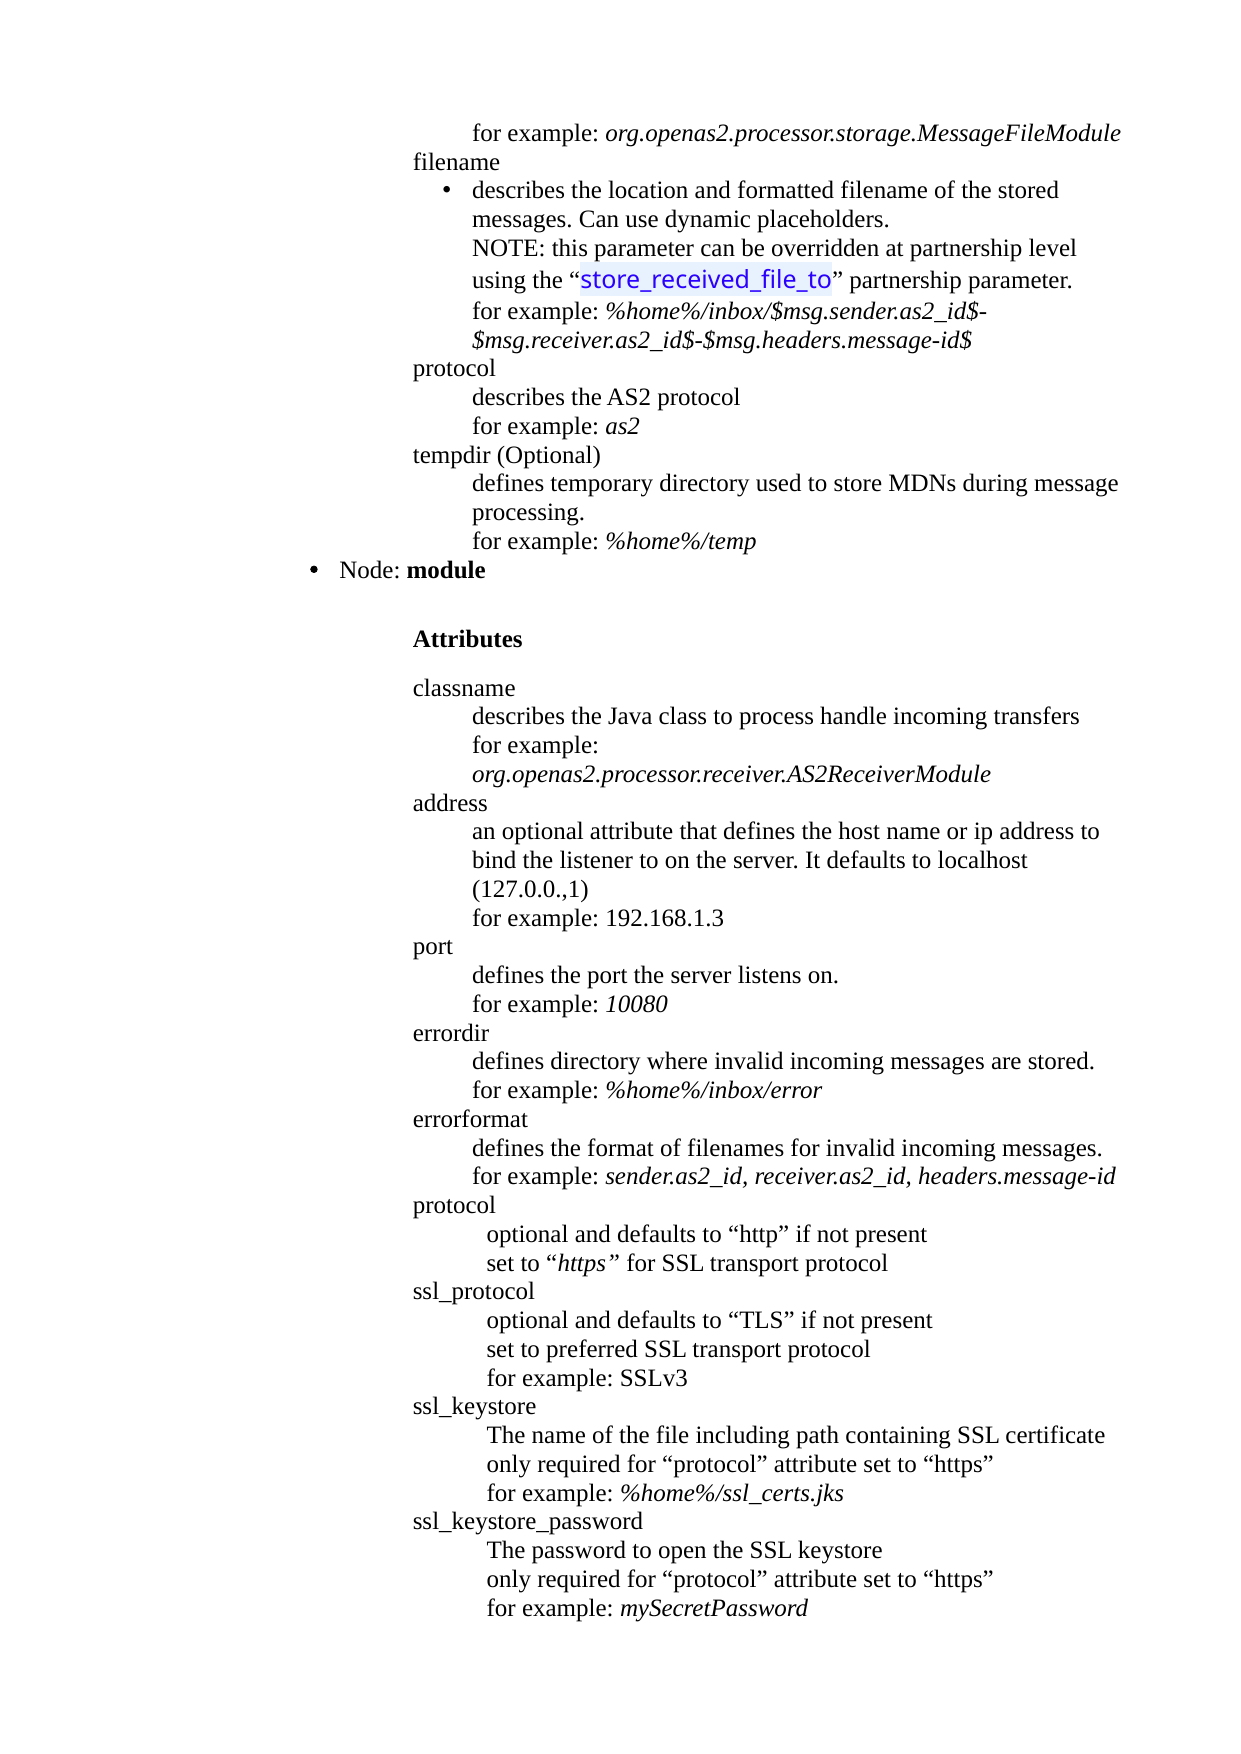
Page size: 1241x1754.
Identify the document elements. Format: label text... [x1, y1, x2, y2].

list describes the location and formatted filename of the stored messages. Can use dynamic placeholders. NOTE: this parameter can be overridden at partnership level using the “store_received_file_to” partnership parameter. for example: %home%/inbox/$msg.sender.as2_id$-$msg.receiver.as2_id$-$msg.headers.message-id$ [442, 176, 1122, 353]
list set to “https” for SSL transport protocol [457, 1248, 1122, 1276]
list set to preferred SSL transport protocol [457, 1334, 1122, 1363]
list Node: module [309, 555, 1122, 583]
subtitle classname [383, 673, 1122, 701]
subtitle optional and defaults to “http” if not present [457, 1219, 1122, 1248]
subtitle only required for “protocol” attribute set to “https” [457, 1564, 1122, 1593]
list for example: %home%/ssl_certs.jks [457, 1478, 1122, 1506]
subtitle tempdir (Optional) [383, 440, 1122, 468]
list defines temporary directory used to store MDNs during message processing. for example: %home%/temp [442, 468, 1122, 555]
subtitle address [383, 788, 1122, 816]
subtitle errorformat [383, 1104, 1122, 1133]
subtitle protocol [383, 353, 1122, 382]
subtitle optional and defaults to “TLS” if not present [457, 1305, 1122, 1334]
list describes the Java class to process handle incoming transfers for example: org.openas2.processor.receiver.AS2ReceiverModule [442, 701, 1122, 788]
subtitle The name of the file including path containing SSL certificate [457, 1420, 1122, 1449]
subtitle protocol [383, 1190, 1122, 1219]
list defines the port the server listens on. for example: 10080 [442, 960, 1122, 1018]
list an optional attribute that defines the host name or ip address to bind the listener to on the server. It defaults to localhost (127.0.0.,1) for example: 192.168.1.3 [442, 816, 1122, 931]
subtitle port [383, 931, 1122, 960]
list defines the format of filenames for invalid incoming messages. for example: sender.as2_id, receiver.as2_id, headers.message-id [442, 1133, 1122, 1190]
list for example: org.openas2.processor.storage.MessageFileModule [442, 118, 1122, 147]
list for example: SSLv3 [457, 1363, 1122, 1391]
list describes the AS2 protocol for example: as2 [442, 382, 1122, 440]
subtitle ssl_keystore_password [383, 1506, 1122, 1535]
list for example: mySecretPassword [457, 1593, 1122, 1621]
subtitle ssl_keystore [383, 1391, 1122, 1420]
list Attributes [383, 589, 1122, 652]
subtitle errordir [383, 1018, 1122, 1046]
subtitle only required for “protocol” attribute set to “https” [457, 1449, 1122, 1478]
subtitle The password to open the SSL keystore [457, 1535, 1122, 1564]
subtitle filename [383, 147, 1122, 176]
subtitle ssl_protocol [383, 1276, 1122, 1305]
list defines directory where invalid incoming messages are stored. for example: %home%/inbox/error [442, 1046, 1122, 1104]
